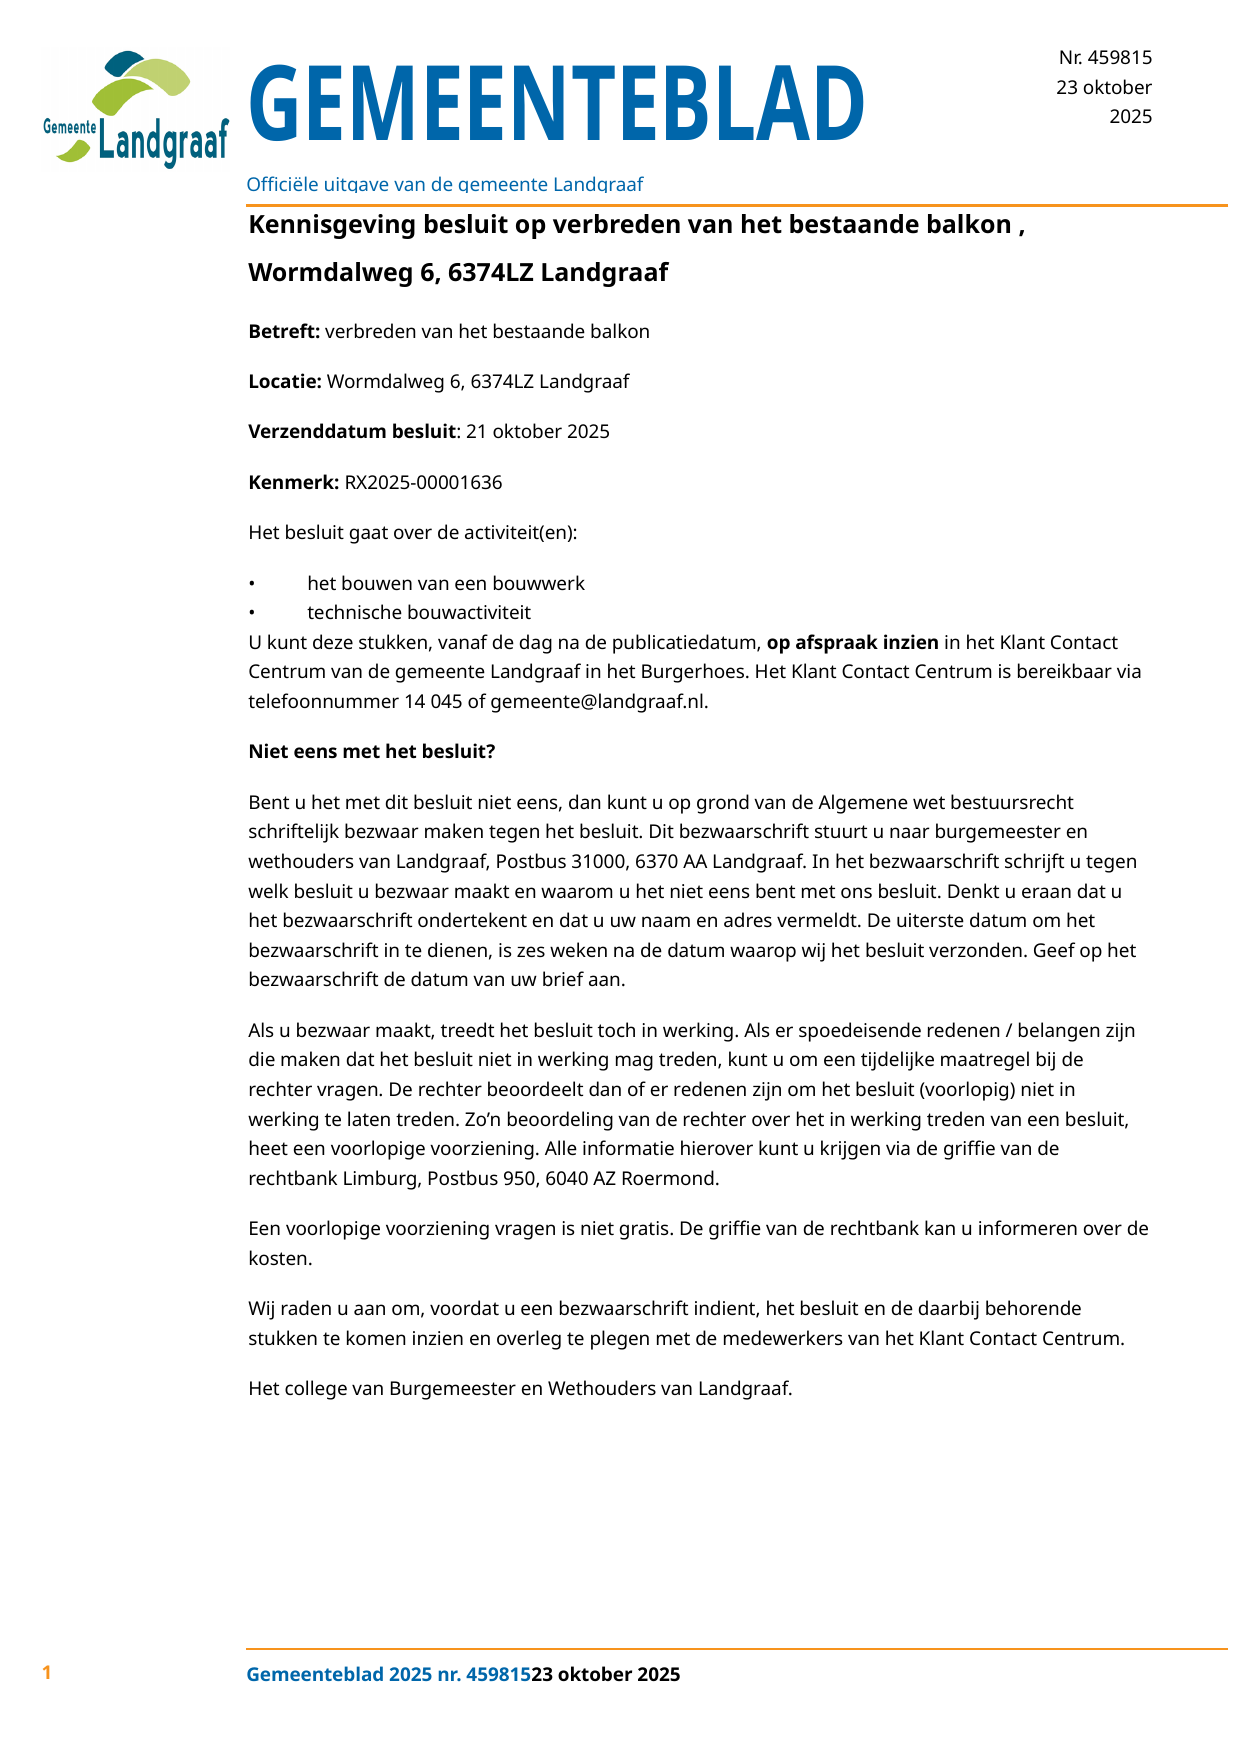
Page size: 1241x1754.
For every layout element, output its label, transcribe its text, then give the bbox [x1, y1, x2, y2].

text Het besluit gaat over de activiteit(en): [248, 519, 1152, 545]
text Kennisgeving besluit op verbreden van het bestaande balkon , Wormdalweg 6, 6374LZ Landgraaf [248, 207, 1152, 288]
text Een voorlopige voorziening vragen is niet gratis. De griffie van de rechtbank kan u informeren over de kosten. [248, 1215, 1152, 1271]
text Locatie: Wormdalweg 6, 6374LZ Landgraaf [248, 368, 1152, 394]
text Als u bezwaar maakt, treedt het besluit toch in werking. Als er spoedeisende redenen / belangen zijn die maken dat het besluit niet in werking mag treden, kunt u om een tijdelijke maatregel bij de rechter vragen. De rechter beoordeelt dan of er redenen zijn om het besluit (voorlopig) niet in werking te laten treden. Zo’n beoordeling van de rechter over het in werking treden van een besluit, heet een voorlopige voorziening. Alle informatie hierover kunt u krijgen via de griffie van de rechtbank Limburg, Postbus 950, 6040 AZ Roermond. [248, 1017, 1152, 1191]
text Kenmerk: RX2025-00001636 [248, 469, 1152, 495]
text Bent u het met dit besluit niet eens, dan kunt u op grond van de Algemene wet bestuursrecht schriftelijk bezwaar maken tegen het besluit. Dit bezwaarschrift stuurt u naar burgemeester en wethouders van Landgraaf, Postbus 31000, 6370 AA Landgraaf. In het bezwaarschrift schrijft u tegen welk besluit u bezwaar maakt en waarom u het niet eens bent met ons besluit. Denkt u eraan dat u het bezwaarschrift ondertekent en dat u uw naam en adres vermeldt. De uiterste datum om het bezwaarschrift in te dienen, is zes weken na de datum waarop wij het besluit verzonden. Geef op het bezwaarschrift de datum van uw brief aan. [248, 789, 1152, 992]
text Het college van Burgemeester en Wethouders van Landgraaf. [248, 1375, 1152, 1401]
picture [41, 47, 231, 172]
text Verzenddatum besluit: 21 oktober 2025 [248, 419, 1152, 444]
text Betreft: verbreden van het bestaande balkon [248, 318, 1152, 344]
list technische bouwactiviteit [248, 599, 1152, 625]
text Wij raden u aan om, voordat u een bezwaarschrift indient, het besluit en de daarbij behorende stukken te komen inzien en overleg te plegen met de medewerkers van het Klant Contact Centrum. [248, 1295, 1152, 1351]
text Niet eens met het besluit? [248, 739, 1152, 764]
text U kunt deze stukken, vanaf de dag na de publicatiedatum, op afspraak inzien in het Klant Contact Centrum van de gemeente Landgraaf in het Burgerhoes. Het Klant Contact Centrum is bereikbaar via telefoonnummer 14 045 of gemeente@landgraaf.nl. [248, 629, 1152, 714]
list het bouwen van een bouwwerk [248, 570, 1152, 596]
